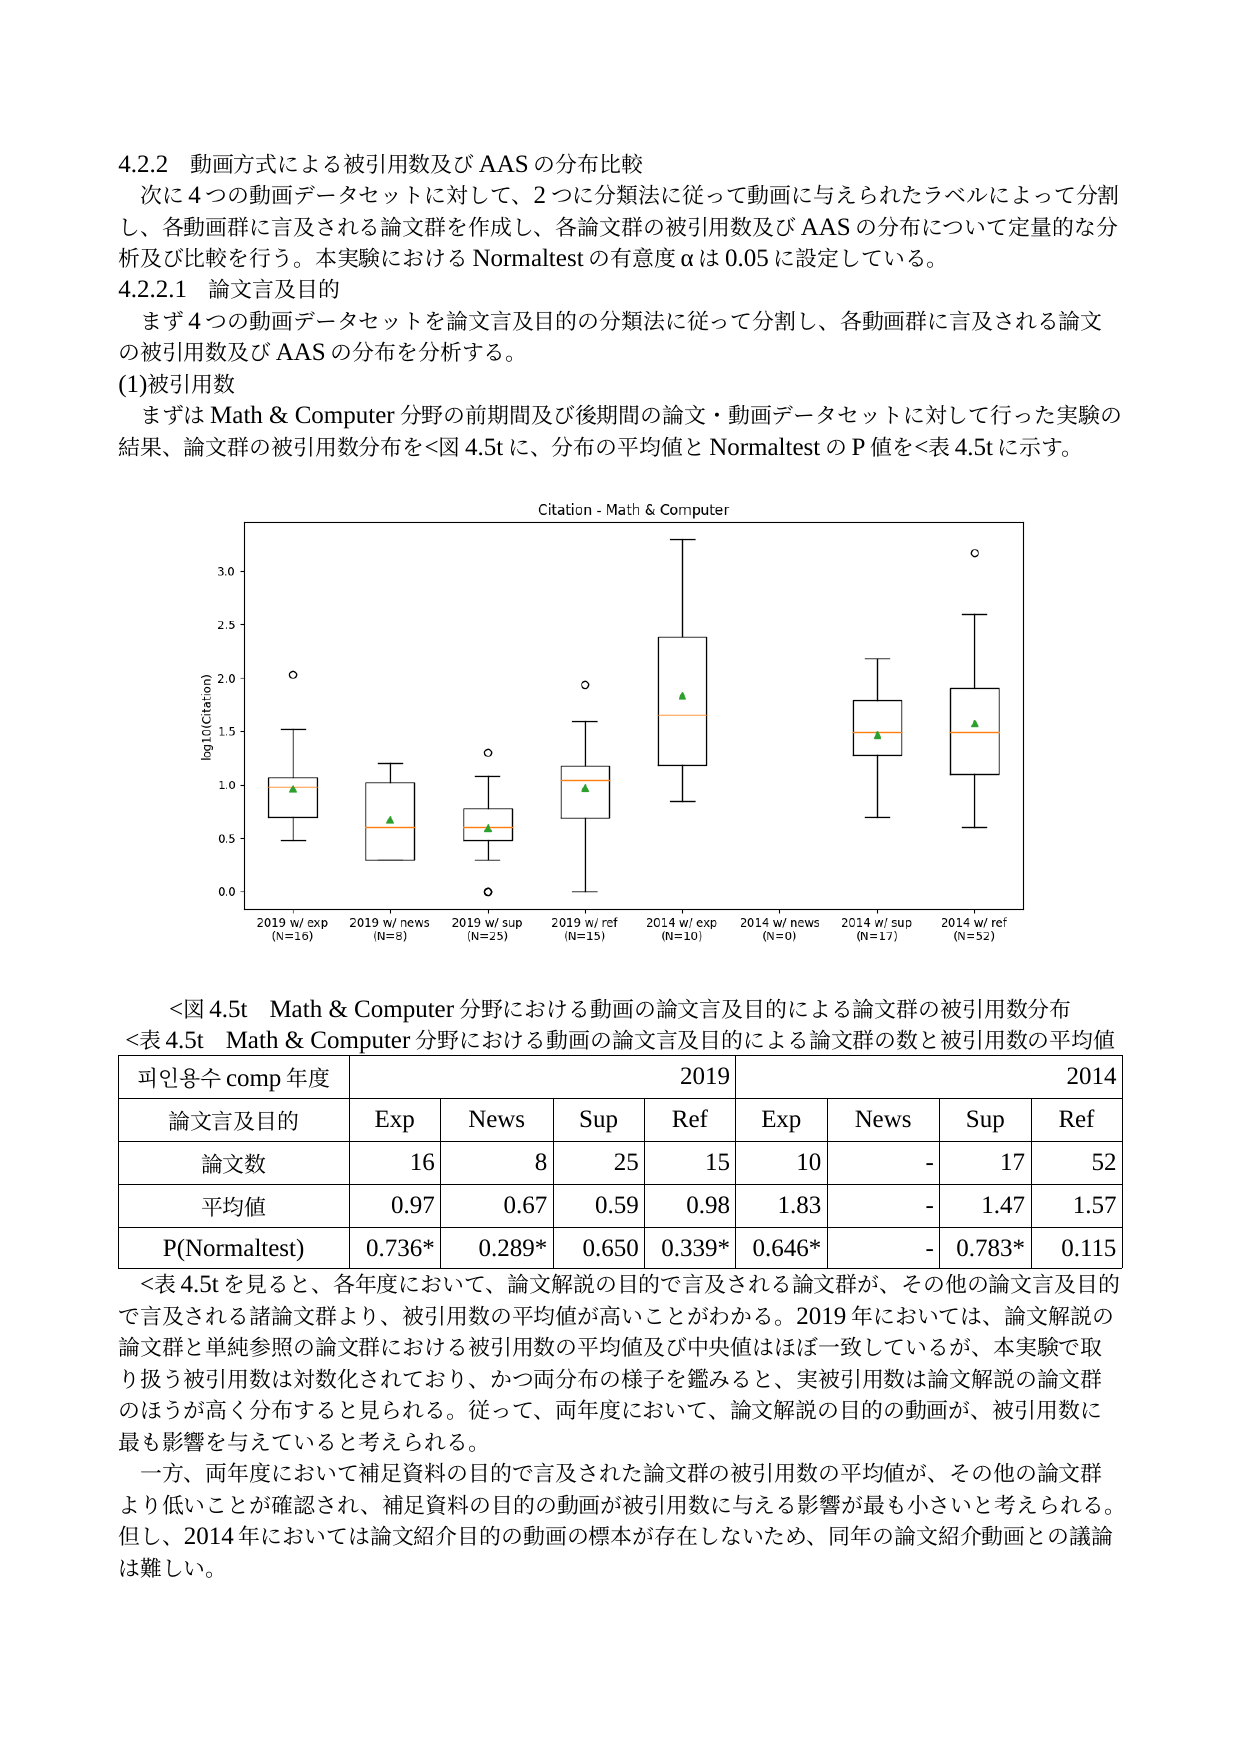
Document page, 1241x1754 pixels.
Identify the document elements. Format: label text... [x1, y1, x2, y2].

table_header 피인용수comp年度 [119, 1056, 349, 1098]
table_cell 1.57 [1032, 1185, 1122, 1227]
text (1)被引用数 [118, 367, 1122, 398]
table_header 2014 [736, 1056, 1122, 1098]
text 4.2.2.1 論文言及目的 [118, 273, 1122, 304]
table_cell 0.646* [736, 1228, 827, 1267]
table_cell 0.98 [645, 1185, 735, 1227]
table_cell P(Normaltest) [119, 1228, 349, 1267]
text <図4.5t Math & Computer分野における動画の論文言及目的による論文群の被引用数分布 [118, 992, 1122, 1024]
table_cell 平均値 [119, 1185, 349, 1227]
table_cell 0.650 [554, 1228, 644, 1267]
table_cell - [828, 1228, 939, 1267]
table_cell 0.59 [554, 1185, 644, 1227]
table_cell Ref [645, 1099, 735, 1141]
table_cell 52 [1032, 1142, 1122, 1184]
text 4.2.2 動画方式による被引用数及びAASの分布比較 [118, 147, 1122, 178]
text 次に4つの動画データセットに対して、2つに分類法に従って動画に与えられたラベルによって分割し、各動画群に言及される論文群を作成し、各論文群の被引用数及びAASの分布について定量的な分析及び比較を行う。本実験におけるNormaltestの有意度αは0.05に設定している。 [118, 178, 1122, 273]
table_cell - [828, 1142, 939, 1184]
table_cell 17 [940, 1142, 1031, 1184]
text まずはMath & Computer分野の前期間及び後期間の論文・動画データセットに対して行った実験の結果、論文群の被引用数分布を<図4.5tに、分布の平均値とNormaltestのP値を<表4.5tに示す。 [118, 398, 1122, 461]
table_cell - [828, 1185, 939, 1227]
table_cell 0.97 [350, 1185, 440, 1227]
text <表4.5tを見ると、各年度において、論文解説の目的で言及される論文群が、その他の論文言及目的で言及される諸論文群より、被引用数の平均値が高いことがわかる。2019年においては、論文解説の論文群と単純参照の論文群における被引用数の平均値及び中央値はほぼ一致しているが、本実験で取り扱う被引用数は対数化されており、かつ両分布の様子を鑑みると、実被引用数は論文解説の論文群のほうが高く分布すると見られる。従って、両年度において、論文解説の目的の動画が、被引用数に最も影響を与えていると考えられる。 [118, 1269, 1122, 1456]
table_cell Exp [350, 1099, 440, 1141]
table_cell Sup [940, 1099, 1031, 1141]
table_cell 10 [736, 1142, 827, 1184]
text <表4.5t Math & Computer分野における動画の論文言及目的による論文群の数と被引用数の平均値 [118, 1024, 1122, 1055]
table_cell 8 [441, 1142, 553, 1184]
table_cell Sup [554, 1099, 644, 1141]
table_cell 0.115 [1032, 1228, 1122, 1267]
table_cell News [828, 1099, 939, 1141]
table_cell 25 [554, 1142, 644, 1184]
text まず4つの動画データセットを論文言及目的の分類法に従って分割し、各動画群に言及される論文の被引用数及びAASの分布を分析する。 [118, 304, 1122, 367]
picture [118, 461, 1123, 964]
table_cell 0.736* [350, 1228, 440, 1267]
table_cell 論文数 [119, 1142, 349, 1184]
text 一方、両年度において補足資料の目的で言及された論文群の被引用数の平均値が、その他の論文群より低いことが確認され、補足資料の目的の動画が被引用数に与える影響が最も小さいと考えられる。但し、2014年においては論文紹介目的の動画の標本が存在しないため、同年の論文紹介動画との議論は難しい。 [118, 1456, 1122, 1582]
table_cell 論文言及目的 [119, 1099, 349, 1141]
table_cell News [441, 1099, 553, 1141]
table_cell 0.783* [940, 1228, 1031, 1267]
table_cell 0.289* [441, 1228, 553, 1267]
table_cell 16 [350, 1142, 440, 1184]
table_cell Exp [736, 1099, 827, 1141]
table_header 2019 [350, 1056, 735, 1098]
table_cell 0.67 [441, 1185, 553, 1227]
table_cell 1.47 [940, 1185, 1031, 1227]
table_cell 15 [645, 1142, 735, 1184]
table_cell Ref [1032, 1099, 1122, 1141]
table_cell 0.339* [645, 1228, 735, 1267]
table_cell 1.83 [736, 1185, 827, 1227]
